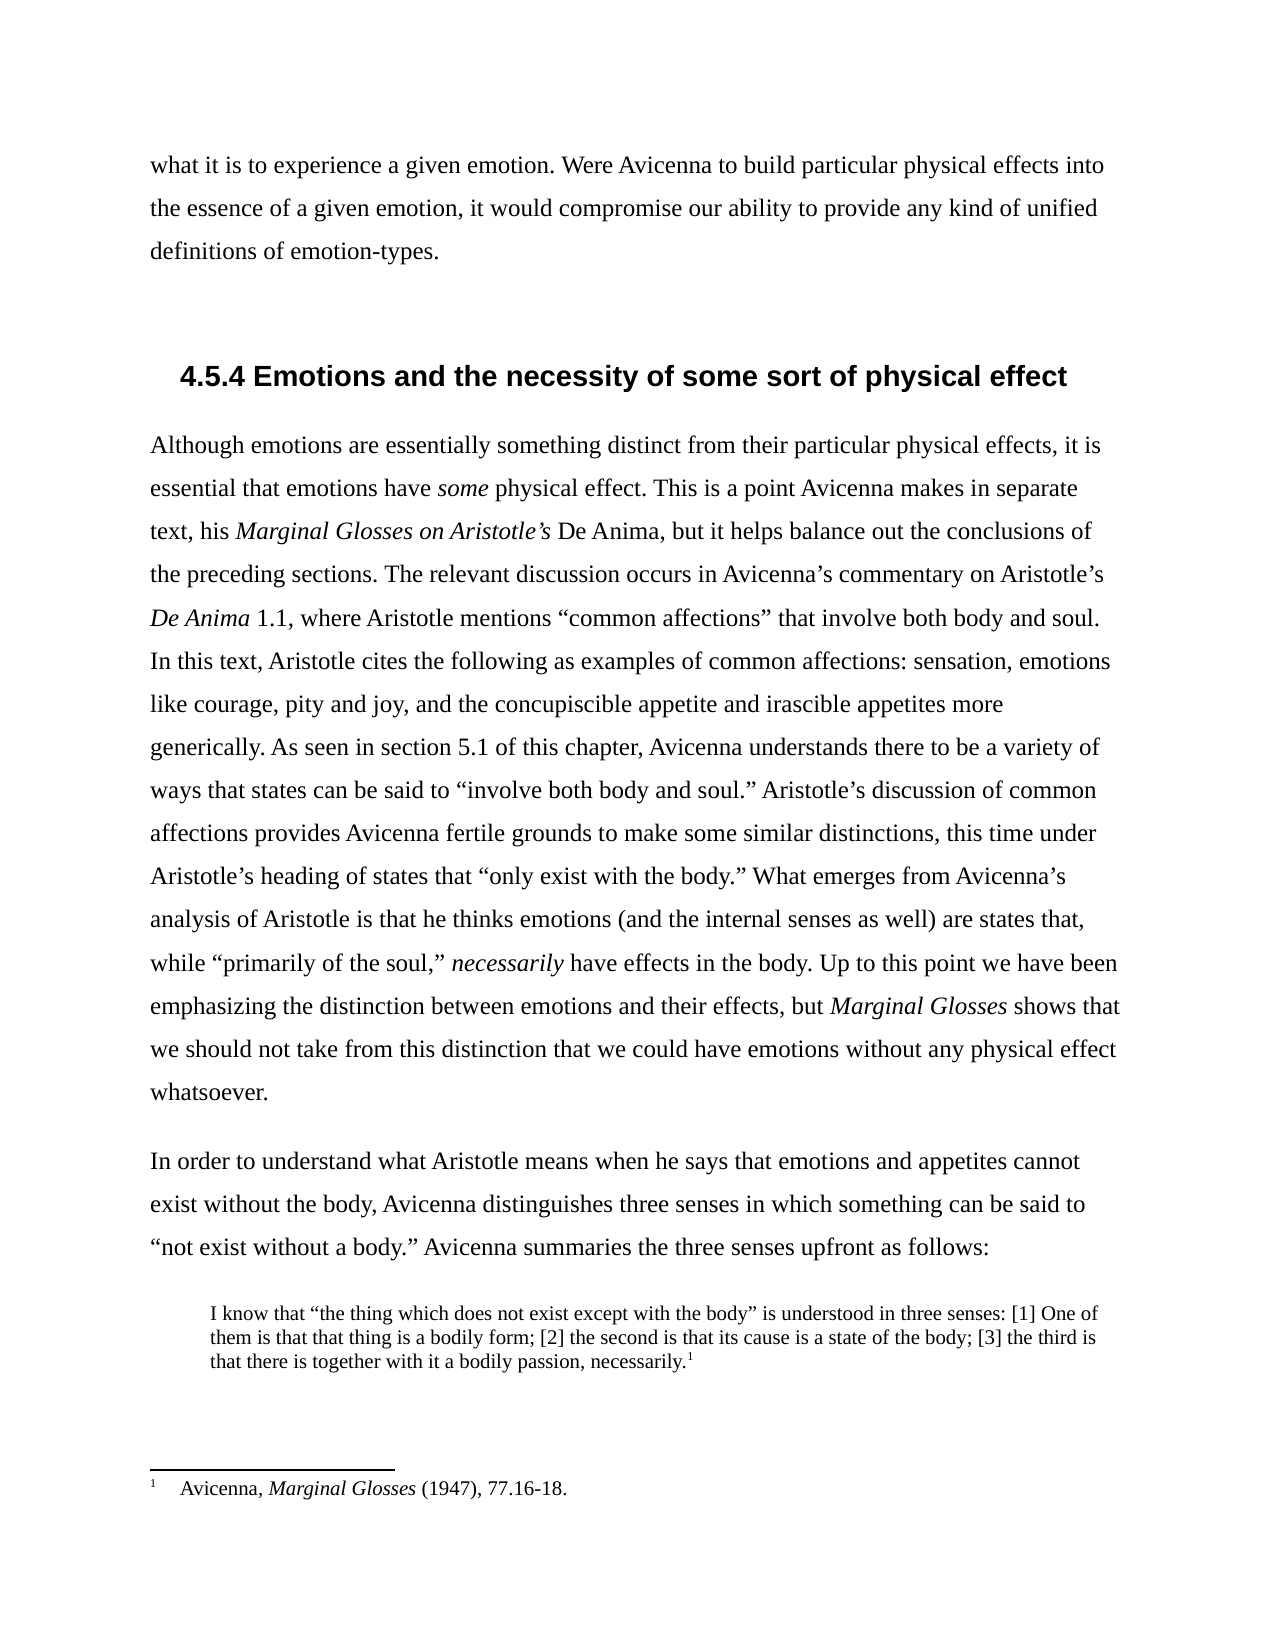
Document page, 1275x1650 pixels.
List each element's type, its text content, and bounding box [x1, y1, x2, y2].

text Avicenna, Marginal Glosses (1947), 77.16-18. [150, 1476, 1125, 1500]
text I know that “the thing which does not exist except with the body” is understood in three senses: [1] One of them is that that thing is a bodily form; [2] the second is that its cause is a state of the body; [3] the third is that there is together with it a bodily passion, necessarily. [210, 1301, 1125, 1373]
text Although emotions are essentially something distinct from their particular physical effects, it is essential that emotions have some physical effect. This is a point Avicenna makes in separate text, his Marginal Glosses on Aristotle’s De Anima, but it helps balance out the conclusions of the preceding sections. The relevant discussion occurs in Avicenna’s commentary on Aristotle’s De Anima 1.1, where Aristotle mentions “common affections” that involve both body and soul. In this text, Aristotle cites the following as examples of common affections: sensation, emotions like courage, pity and joy, and the concupiscible appetite and irascible appetites more generically. As seen in section 5.1 of this chapter, Avicenna understands there to be a variety of ways that states can be said to “involve both body and soul.” Aristotle’s discussion of common affections provides Avicenna fertile grounds to make some similar distinctions, this time under Aristotle’s heading of states that “only exist with the body.” What emerges from Avicenna’s analysis of Aristotle is that he thinks emotions (and the internal senses as well) are states that, while “primarily of the soul,” necessarily have effects in the body. Up to this point we have been emphasizing the distinction between emotions and their effects, but Marginal Glosses shows that we should not take from this distinction that we could have emotions without any physical effect whatsoever. [150, 430, 1125, 1106]
subtitle 4.5.4 Emotions and the necessity of some sort of physical effect [180, 359, 1125, 393]
text what it is to experience a given emotion. Were Avicenna to build particular physical effects into the essence of a given emotion, it would compromise our ability to provide any kind of unified definitions of emotion-types. [150, 150, 1125, 265]
text In order to understand what Aristotle means when he says that emotions and appetites cannot exist without the body, Avicenna distinguishes three senses in which something can be said to “not exist without a body.” Avicenna summaries the three senses upfront as follows: [150, 1146, 1125, 1261]
